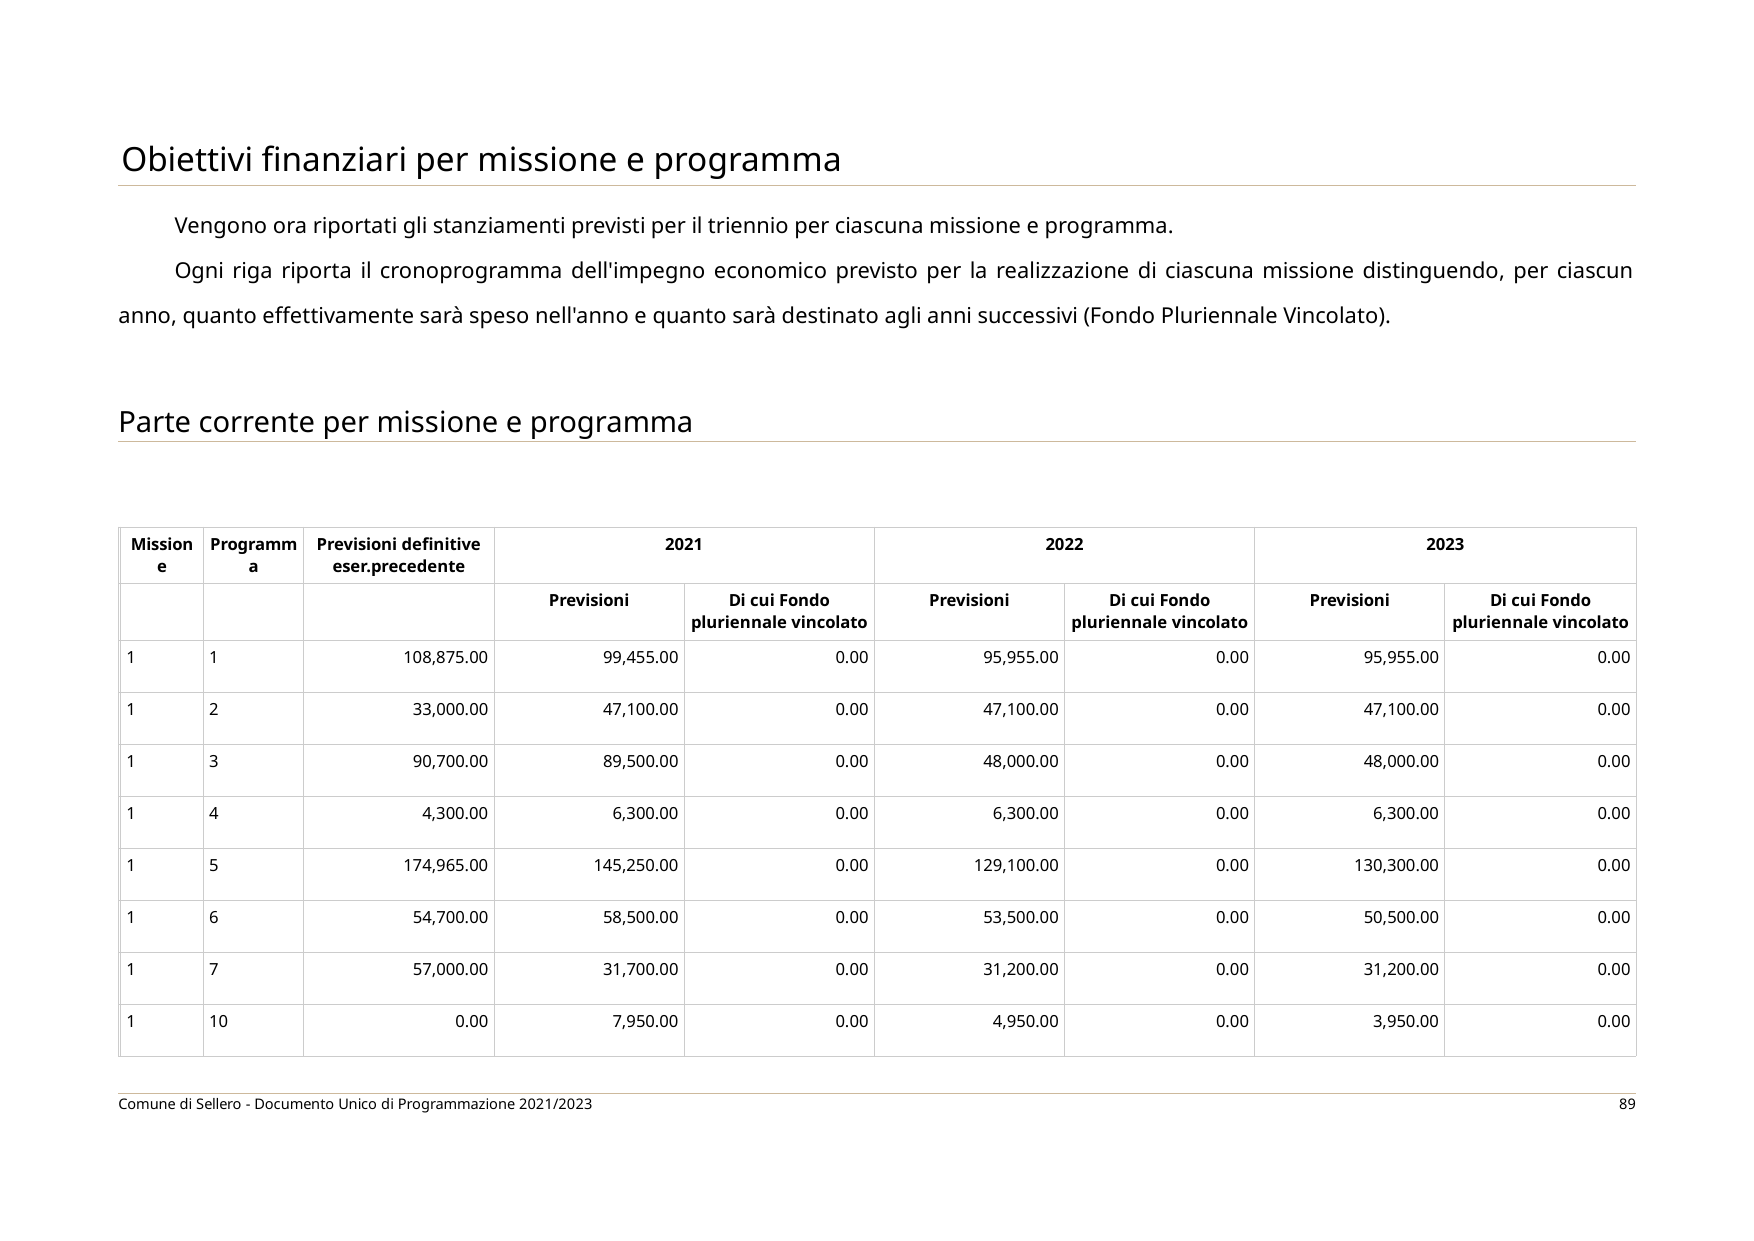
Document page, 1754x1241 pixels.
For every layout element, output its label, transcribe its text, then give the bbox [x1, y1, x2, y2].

table_cell 2 [204, 693, 303, 744]
table_cell Di cui Fondo pluriennale vincolato [1065, 584, 1254, 640]
table_cell 90.700,00 [304, 745, 494, 796]
text Parte corrente per missione e programma [118, 401, 1636, 441]
table_cell 47.100,00 [875, 693, 1064, 744]
table_cell 1 [121, 693, 203, 744]
table_cell 0,00 [1445, 953, 1636, 1004]
table_cell 129.100,00 [875, 849, 1064, 900]
table_cell 1 [121, 1005, 203, 1056]
table_cell 48.000,00 [1255, 745, 1444, 796]
table_cell 0,00 [1445, 745, 1636, 796]
table_cell [204, 584, 303, 640]
table_cell 4 [204, 797, 303, 848]
table_cell 0,00 [685, 745, 874, 796]
table_cell 0,00 [1445, 1005, 1636, 1056]
table_cell [304, 584, 494, 640]
table_cell 31.200,00 [875, 953, 1064, 1004]
table_cell 95.955,00 [875, 641, 1064, 692]
table_cell 0,00 [1445, 901, 1636, 952]
table_cell 0,00 [1445, 641, 1636, 692]
table_cell 0,00 [685, 693, 874, 744]
table_cell 1 [121, 745, 203, 796]
table_cell 1 [204, 641, 303, 692]
table_cell 0,00 [1065, 1005, 1254, 1056]
table_cell 0,00 [685, 1005, 874, 1056]
table_cell 0,00 [1065, 953, 1254, 1004]
table_cell 0,00 [685, 641, 874, 692]
table_cell 54.700,00 [304, 901, 494, 952]
table_cell 108.875,00 [304, 641, 494, 692]
table_cell 31.200,00 [1255, 953, 1444, 1004]
table_header 2021 [495, 528, 874, 583]
table_cell Previsioni [1255, 584, 1444, 640]
table_cell Previsioni [875, 584, 1064, 640]
table_cell 7.950,00 [495, 1005, 684, 1056]
table_cell 99.455,00 [495, 641, 684, 692]
table_cell 58.500,00 [495, 901, 684, 952]
table_cell 57.000,00 [304, 953, 494, 1004]
table_cell 3.950,00 [1255, 1005, 1444, 1056]
table_cell 130.300,00 [1255, 849, 1444, 900]
table_cell 33.000,00 [304, 693, 494, 744]
table_cell 0,00 [685, 849, 874, 900]
table_cell 6.300,00 [875, 797, 1064, 848]
text Ogni riga riporta il cronoprogramma dell'impegno economico previsto per la realizzazione di ciascuna missione distinguendo, per ciascun anno, quanto effettivamente sarà speso nell'anno e quanto sarà destinato agli anni successivi (Fondo Pluriennale Vincolato). [118, 254, 1636, 329]
table_cell 7 [204, 953, 303, 1004]
table_cell [121, 584, 203, 640]
table_cell 47.100,00 [1255, 693, 1444, 744]
table_cell 0,00 [1065, 797, 1254, 848]
table_cell 95.955,00 [1255, 641, 1444, 692]
text Obiettivi finanziari per missione e programma [118, 133, 1636, 185]
table_cell 0,00 [304, 1005, 494, 1056]
table_cell 1 [121, 953, 203, 1004]
table_cell 0,00 [1065, 641, 1254, 692]
table_cell 0,00 [1065, 745, 1254, 796]
table_cell 10 [204, 1005, 303, 1056]
table_cell 3 [204, 745, 303, 796]
table_cell 31.700,00 [495, 953, 684, 1004]
table_cell 48.000,00 [875, 745, 1064, 796]
table_header Previsioni definitive eser.precedente [304, 528, 494, 583]
table_cell 0,00 [1445, 693, 1636, 744]
table_cell 0,00 [685, 953, 874, 1004]
table_cell 47.100,00 [495, 693, 684, 744]
table_cell 6.300,00 [1255, 797, 1444, 848]
table_cell Previsioni [495, 584, 684, 640]
table_cell Di cui Fondo pluriennale vincolato [685, 584, 874, 640]
table_header Programma [204, 528, 303, 583]
table_header 2023 [1255, 528, 1636, 583]
text Vengono ora riportati gli stanziamenti previsti per il triennio per ciascuna missione e programma. [118, 209, 1636, 239]
table_cell 0,00 [1065, 849, 1254, 900]
table_cell 6 [204, 901, 303, 952]
table_cell 145.250,00 [495, 849, 684, 900]
table_cell 0,00 [1065, 693, 1254, 744]
table_cell 1 [121, 849, 203, 900]
table_cell 53.500,00 [875, 901, 1064, 952]
table_header Missione [121, 528, 203, 583]
table_cell 0,00 [1445, 797, 1636, 848]
table_cell 0,00 [1445, 849, 1636, 900]
table_cell 0,00 [685, 901, 874, 952]
table_cell 1 [121, 641, 203, 692]
table_cell 174.965,00 [304, 849, 494, 900]
table_cell Di cui Fondo pluriennale vincolato [1445, 584, 1636, 640]
table_cell 0,00 [685, 797, 874, 848]
table_cell 89.500,00 [495, 745, 684, 796]
table_cell 0,00 [1065, 901, 1254, 952]
table_cell 4.300,00 [304, 797, 494, 848]
table_cell 50.500,00 [1255, 901, 1444, 952]
table_cell 4.950,00 [875, 1005, 1064, 1056]
table_header 2022 [875, 528, 1254, 583]
table_cell 1 [121, 901, 203, 952]
table_cell 1 [121, 797, 203, 848]
table_cell 6.300,00 [495, 797, 684, 848]
table_cell 5 [204, 849, 303, 900]
